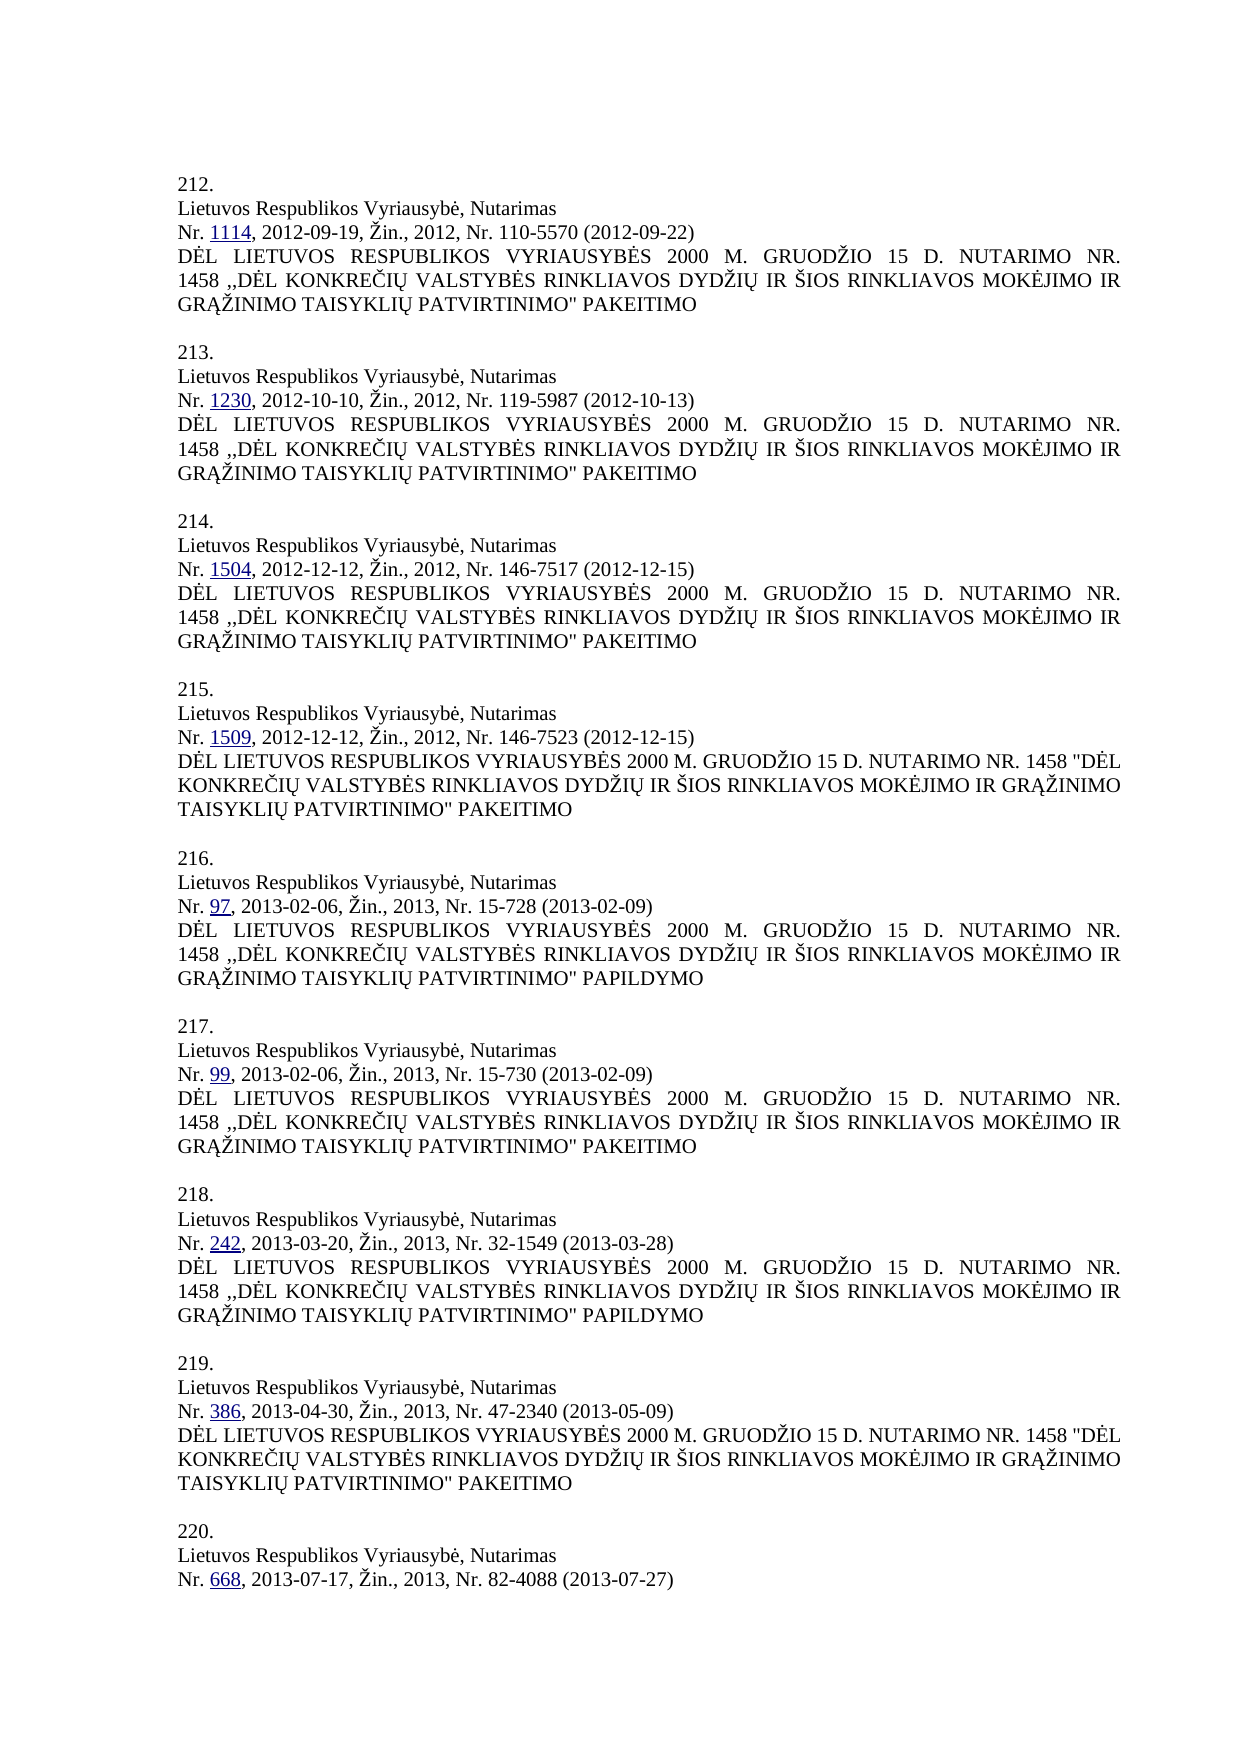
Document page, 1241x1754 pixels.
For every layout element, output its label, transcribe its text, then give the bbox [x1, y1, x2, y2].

text 215. [177, 677, 1122, 701]
text 212. [177, 172, 1122, 196]
text 218. [177, 1182, 1122, 1206]
text 216. [177, 846, 1122, 869]
text 217. [177, 1014, 1122, 1038]
text Lietuvos Respublikos Vyriausybė, Nutarimas [177, 1206, 1122, 1231]
text Lietuvos Respublikos Vyriausybė, Nutarimas [177, 869, 1122, 894]
text DĖL LIETUVOS RESPUBLIKOS VYRIAUSYBĖS 2000 M. GRUODŽIO 15 D. NUTARIMO NR. 1458 ,,DĖL KONKREČIŲ VALSTYBĖS RINKLIAVOS DYDŽIŲ IR ŠIOS RINKLIAVOS MOKĖJIMO IR GRĄŽINIMO TAISYKLIŲ PATVIRTINIMO" PAKEITIMO [177, 412, 1122, 484]
text 214. [177, 509, 1122, 533]
text Nr. 1509, 2012-12-12, Žin., 2012, Nr. 146-7523 (2012-12-15) [177, 725, 1122, 749]
text DĖL LIETUVOS RESPUBLIKOS VYRIAUSYBĖS 2000 M. GRUODŽIO 15 D. NUTARIMO NR. 1458 ,,DĖL KONKREČIŲ VALSTYBĖS RINKLIAVOS DYDŽIŲ IR ŠIOS RINKLIAVOS MOKĖJIMO IR GRĄŽINIMO TAISYKLIŲ PATVIRTINIMO" PAKEITIMO [177, 581, 1122, 653]
text DĖL LIETUVOS RESPUBLIKOS VYRIAUSYBĖS 2000 M. GRUODŽIO 15 D. NUTARIMO NR. 1458 ,,DĖL KONKREČIŲ VALSTYBĖS RINKLIAVOS DYDŽIŲ IR ŠIOS RINKLIAVOS MOKĖJIMO IR GRĄŽINIMO TAISYKLIŲ PATVIRTINIMO" PAPILDYMO [177, 1254, 1122, 1327]
text Nr. 99, 2013-02-06, Žin., 2013, Nr. 15-730 (2013-02-09) [177, 1062, 1122, 1086]
text Lietuvos Respublikos Vyriausybė, Nutarimas [177, 1375, 1122, 1399]
text Lietuvos Respublikos Vyriausybė, Nutarimas [177, 1038, 1122, 1062]
text 219. [177, 1351, 1122, 1375]
text Nr. 1504, 2012-12-12, Žin., 2012, Nr. 146-7517 (2012-12-15) [177, 557, 1122, 581]
text DĖL LIETUVOS RESPUBLIKOS VYRIAUSYBĖS 2000 M. GRUODŽIO 15 D. NUTARIMO NR. 1458 "DĖL KONKREČIŲ VALSTYBĖS RINKLIAVOS DYDŽIŲ IR ŠIOS RINKLIAVOS MOKĖJIMO IR GRĄŽINIMO TAISYKLIŲ PATVIRTINIMO" PAKEITIMO [177, 749, 1122, 821]
text Lietuvos Respublikos Vyriausybė, Nutarimas [177, 533, 1122, 557]
text Lietuvos Respublikos Vyriausybė, Nutarimas [177, 701, 1122, 725]
text Nr. 1230, 2012-10-10, Žin., 2012, Nr. 119-5987 (2012-10-13) [177, 388, 1122, 412]
text DĖL LIETUVOS RESPUBLIKOS VYRIAUSYBĖS 2000 M. GRUODŽIO 15 D. NUTARIMO NR. 1458 ,,DĖL KONKREČIŲ VALSTYBĖS RINKLIAVOS DYDŽIŲ IR ŠIOS RINKLIAVOS MOKĖJIMO IR GRĄŽINIMO TAISYKLIŲ PATVIRTINIMO" PAKEITIMO [177, 244, 1122, 316]
text 213. [177, 340, 1122, 364]
text DĖL LIETUVOS RESPUBLIKOS VYRIAUSYBĖS 2000 M. GRUODŽIO 15 D. NUTARIMO NR. 1458 ,,DĖL KONKREČIŲ VALSTYBĖS RINKLIAVOS DYDŽIŲ IR ŠIOS RINKLIAVOS MOKĖJIMO IR GRĄŽINIMO TAISYKLIŲ PATVIRTINIMO" PAKEITIMO [177, 1086, 1122, 1158]
text Nr. 668, 2013-07-17, Žin., 2013, Nr. 82-4088 (2013-07-27) [177, 1567, 1122, 1591]
text Nr. 97, 2013-02-06, Žin., 2013, Nr. 15-728 (2013-02-09) [177, 894, 1122, 918]
text Lietuvos Respublikos Vyriausybė, Nutarimas [177, 1543, 1122, 1567]
text Lietuvos Respublikos Vyriausybė, Nutarimas [177, 196, 1122, 220]
text Nr. 242, 2013-03-20, Žin., 2013, Nr. 32-1549 (2013-03-28) [177, 1231, 1122, 1254]
text Lietuvos Respublikos Vyriausybė, Nutarimas [177, 364, 1122, 388]
text DĖL LIETUVOS RESPUBLIKOS VYRIAUSYBĖS 2000 M. GRUODŽIO 15 D. NUTARIMO NR. 1458 ,,DĖL KONKREČIŲ VALSTYBĖS RINKLIAVOS DYDŽIŲ IR ŠIOS RINKLIAVOS MOKĖJIMO IR GRĄŽINIMO TAISYKLIŲ PATVIRTINIMO" PAPILDYMO [177, 918, 1122, 990]
text Nr. 386, 2013-04-30, Žin., 2013, Nr. 47-2340 (2013-05-09) [177, 1399, 1122, 1423]
text 220. [177, 1519, 1122, 1543]
text Nr. 1114, 2012-09-19, Žin., 2012, Nr. 110-5570 (2012-09-22) [177, 220, 1122, 244]
text DĖL LIETUVOS RESPUBLIKOS VYRIAUSYBĖS 2000 M. GRUODŽIO 15 D. NUTARIMO NR. 1458 "DĖL KONKREČIŲ VALSTYBĖS RINKLIAVOS DYDŽIŲ IR ŠIOS RINKLIAVOS MOKĖJIMO IR GRĄŽINIMO TAISYKLIŲ PATVIRTINIMO" PAKEITIMO [177, 1423, 1122, 1495]
